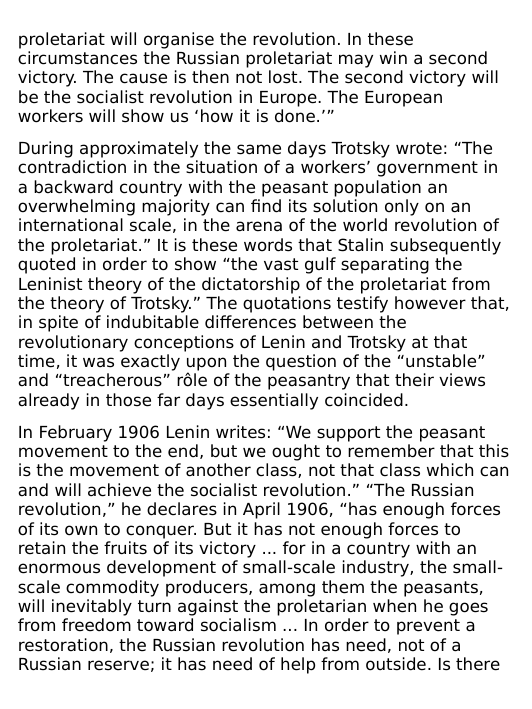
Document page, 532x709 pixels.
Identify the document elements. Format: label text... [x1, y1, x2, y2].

text In February 1906 Lenin writes: “We support the peasant movement to the end, but we ought to remember that this is the movement of another class, not that class which can and will achieve the socialist revolution.” “The Russian revolution,” he declares in April 1906, “has enough forces of its own to conquer. But it has not enough forces to retain the fruits of its victory ... for in a country with an enormous development of small-scale industry, the small-scale commodity producers, among them the peasants, will inevitably turn against the proletarian when he goes from freedom toward socialism ... In order to prevent a restoration, the Russian revolution has need, not of a Russian reserve; it has need of help from outside. Is there [18, 423, 514, 674]
text proletariat will organise the revolution. In these circumstances the Russian proletariat may win a second victory. The cause is then not lost. The second victory will be the socialist revolution in Europe. The European workers will show us ‘how it is done.’” [18, 29, 514, 126]
text During approximately the same days Trotsky wrote: “The contradiction in the situation of a workers’ government in a backward country with the peasant population an overwhelming majority can find its solution only on an international scale, in the arena of the world revolution of the proletariat.” It is these words that Stalin subsequently quoted in order to show “the vast gulf separating the Leninist theory of the dictatorship of the proletariat from the theory of Trotsky.” The quotations testify however that, in spite of indubitable differences between the revolutionary conceptions of Lenin and Trotsky at that time, it was exactly upon the question of the “unstable” and “treacherous” rôle of the peasantry that their views already in those far days essentially coincided. [18, 139, 514, 410]
